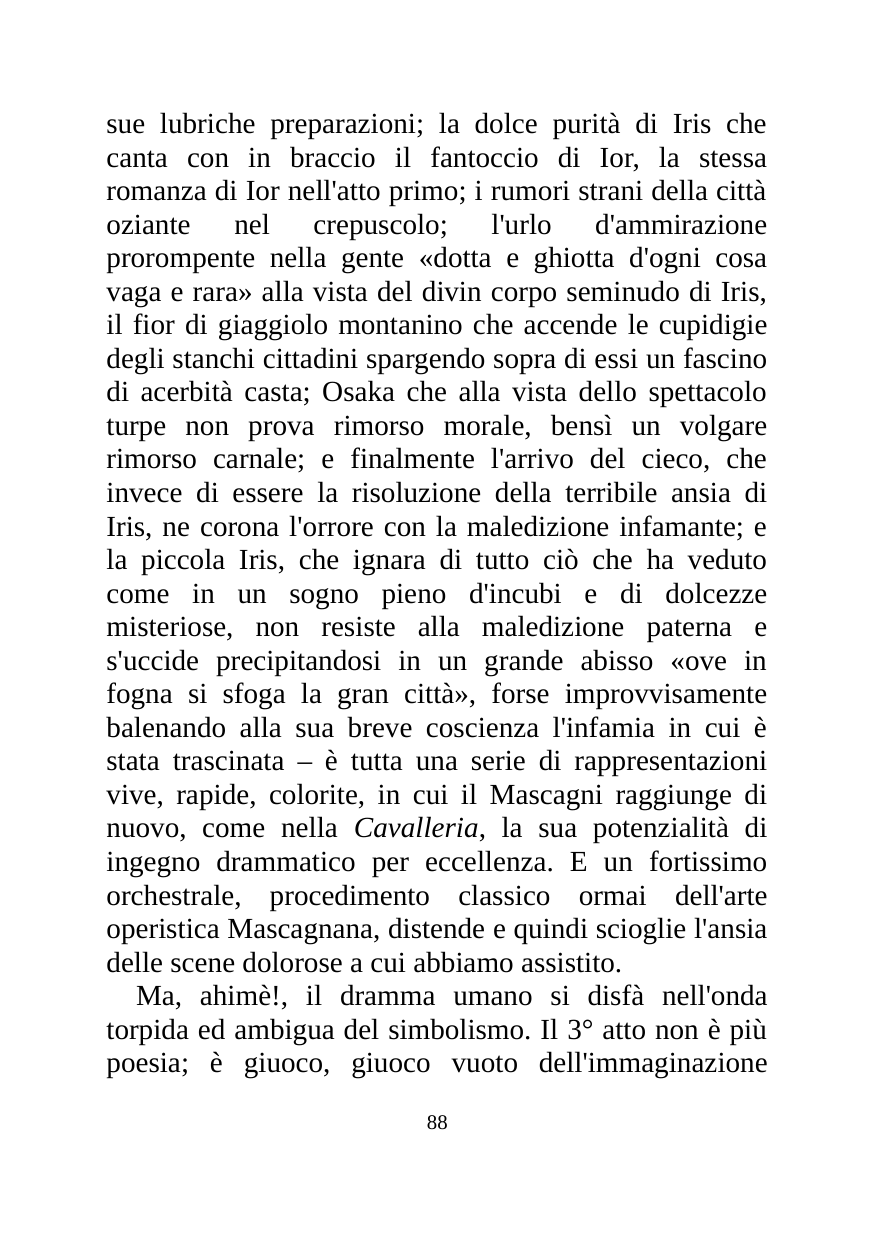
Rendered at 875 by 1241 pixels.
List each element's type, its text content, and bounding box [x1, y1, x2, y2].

text Ma, ahimè!, il dramma umano si disfà nell'onda torpida ed ambigua del simbolismo. Il 3° atto non è più poesia; è giuoco, giuoco vuoto dell'immaginazione [106, 978, 768, 1079]
text sue lubriche preparazioni; la dolce purità di Iris che canta con in braccio il fantoccio di Ior, la stessa romanza di Ior nell'atto primo; i rumori strani della città oziante nel crepuscolo; l'urlo d'ammirazione prorompente nella gente «dotta e ghiotta d'ogni cosa vaga e rara» alla vista del divin corpo seminudo di Iris, il fior di giaggiolo montanino che accende le cupidigie degli stanchi cittadini spargendo sopra di essi un fascino di acerbità casta; Osaka che alla vista dello spettacolo turpe non prova rimorso morale, bensì un volgare rimorso carnale; e finalmente l'arrivo del cieco, che invece di essere la risoluzione della terribile ansia di Iris, ne corona l'orrore con la maledizione infamante; e la piccola Iris, che ignara di tutto ciò che ha veduto come in un sogno pieno d'incubi e di dolcezze misteriose, non resiste alla maledizione paterna e s'uccide precipitandosi in un grande abisso «ove in fogna si sfoga la gran città», forse improvvisamente balenando alla sua breve coscienza l'infamia in cui è stata trascinata – è tutta una serie di rappresentazioni vive, rapide, colorite, in cui il Mascagni raggiunge di nuovo, come nella Cavalleria, la sua potenzialità di ingegno drammatico per eccellenza. E un fortissimo orchestrale, procedimento classico ormai dell'arte operistica Mascagnana, distende e quindi scioglie l'ansia delle scene dolorose a cui abbiamo assistito. [106, 106, 768, 978]
